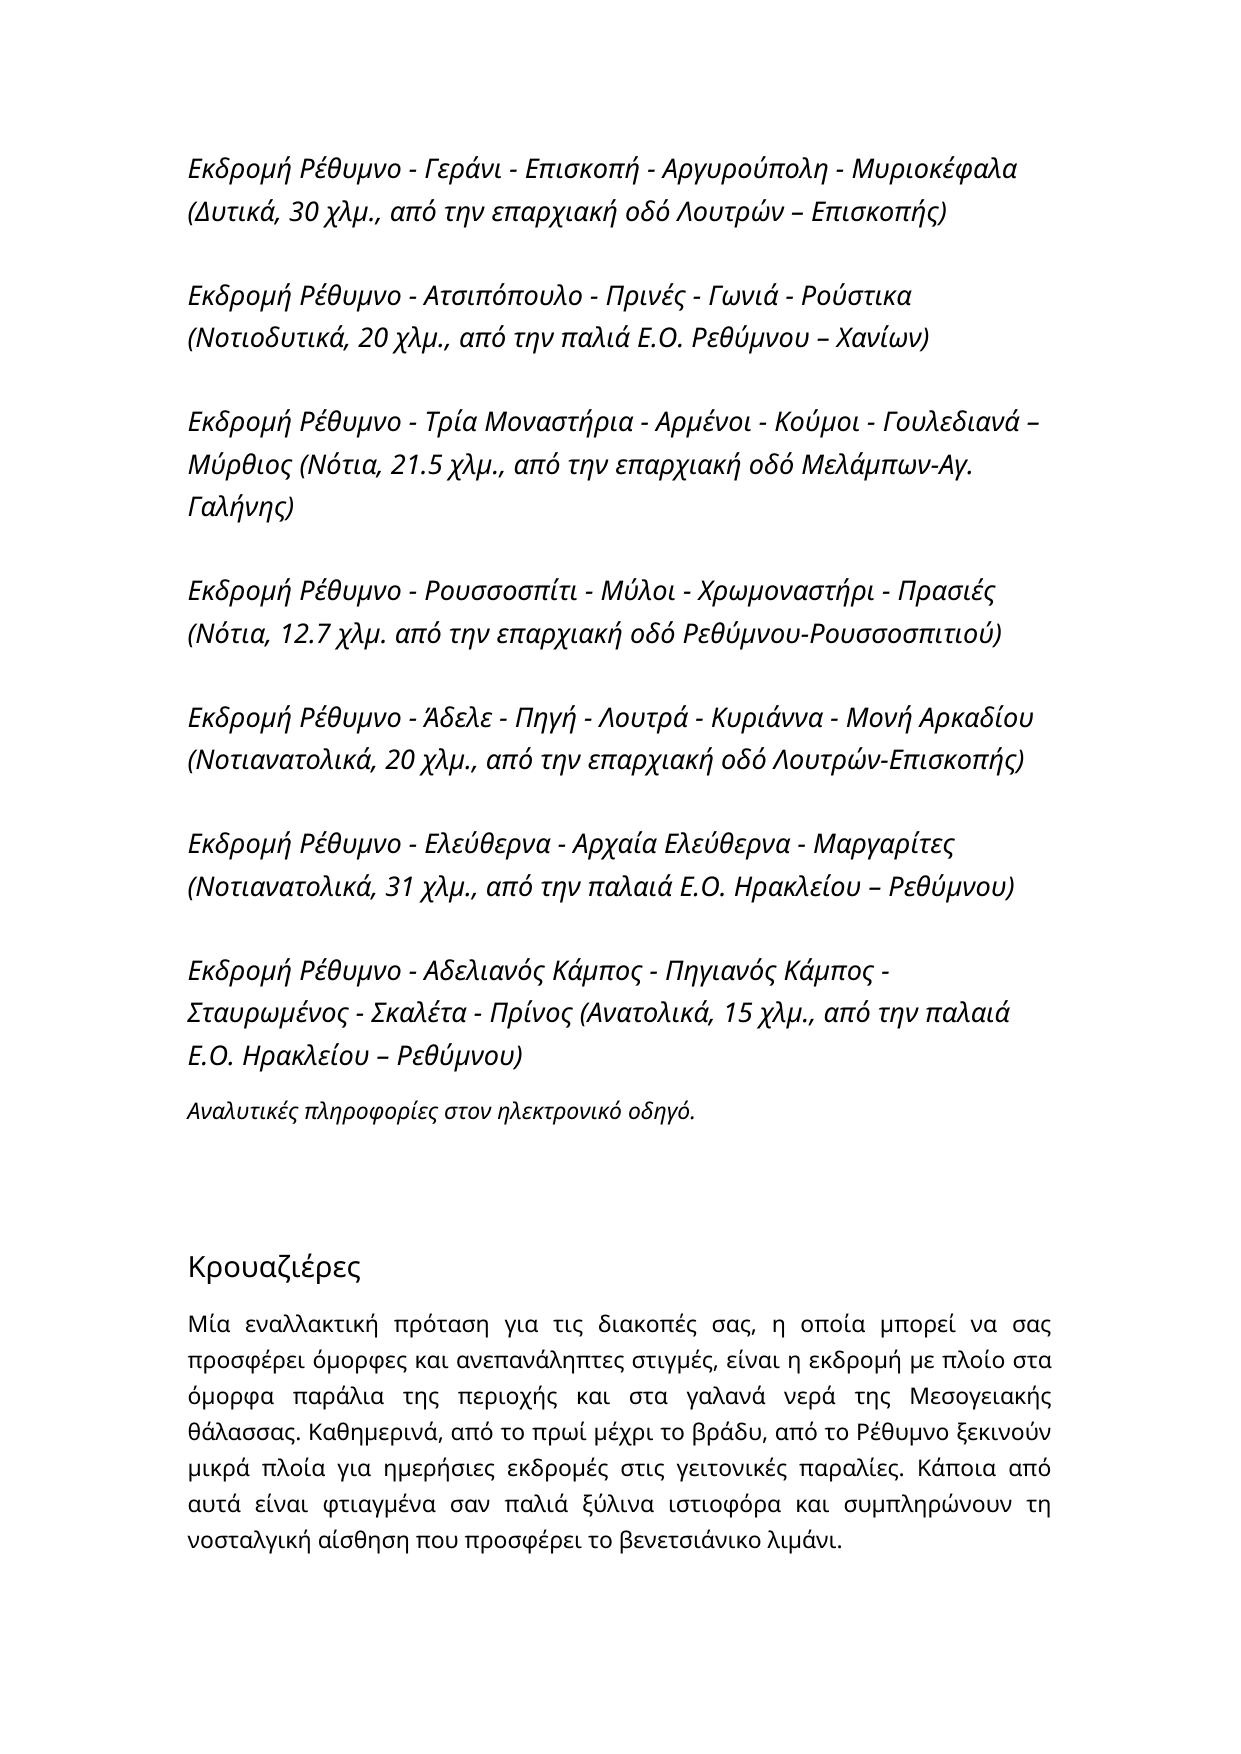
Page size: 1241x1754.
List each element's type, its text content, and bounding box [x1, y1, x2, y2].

subtitle Εκδρομή Ρέθυμνο - Γεράνι - Επισκοπή - Αργυρούπολη - Μυριοκέφαλα (Δυτικά, 30 χλμ., από την επαρχιακή οδό Λουτρών – Επισκοπής) [187, 150, 1053, 229]
subtitle Εκδρομή Ρέθυμνο - Τρία Μοναστήρια - Αρμένοι - Κούμοι - Γουλεδιανά – Μύρθιος (Νότια, 21.5 χλμ., από την επαρχιακή οδό Μελάμπων-Αγ. Γαλήνης) [187, 403, 1053, 524]
subtitle Εκδρομή Ρέθυμνο - Ελεύθερνα - Αρχαία Ελεύθερνα - Μαργαρίτες (Νοτιανατολικά, 31 χλμ., από την παλαιά Ε.Ο. Ηρακλείου – Ρεθύμνου) [187, 825, 1053, 904]
subtitle Κρουαζιέρες [187, 1246, 1053, 1286]
subtitle Εκδρομή Ρέθυμνο - Ατσιπόπουλο - Πρινές - Γωνιά - Ρούστικα (Νοτιοδυτικά, 20 χλμ., από την παλιά Ε.Ο. Ρεθύμνου – Χανίων) [187, 276, 1053, 356]
text Μία εναλλακτική πρόταση για τις διακοπές σας, η οποία μπορεί να σας προσφέρει όμορφες και ανεπανάληπτες στιγμές, είναι η εκδρομή με πλοίο στα όμορφα παράλια της περιοχής και στα γαλανά νερά της Μεσογειακής θάλασσας. Καθημερινά, από το πρωί μέχρι το βράδυ, από το Ρέθυμνο ξεκινούν μικρά πλοία για ημερήσιες εκδρομές στις γειτονικές παραλίες. Κάποια από αυτά είναι φτιαγμένα σαν παλιά ξύλινα ιστιοφόρα και συμπληρώνουν τη νοσταλγική αίσθηση που προσφέρει το βενετσιάνικο λιμάνι. [187, 1308, 1053, 1555]
subtitle Εκδρομή Ρέθυμνο - Άδελε - Πηγή - Λουτρά - Κυριάννα - Μονή Αρκαδίου (Νοτιανατολικά, 20 χλμ., από την επαρχιακή οδό Λουτρών-Επισκοπής) [187, 698, 1053, 777]
text Αναλυτικές πληροφορίες στον ηλεκτρονικό οδηγό. [187, 1095, 1053, 1126]
subtitle Εκδρομή Ρέθυμνο - Ρουσσοσπίτι - Μύλοι - Χρωμοναστήρι - Πρασιές (Νότια, 12.7 χλμ. από την επαρχιακή οδό Ρεθύμνου-Ρουσσοσπιτιού) [187, 572, 1053, 651]
subtitle Εκδρομή Ρέθυμνο - Αδελιανός Κάμπος - Πηγιανός Κάμπος - Σταυρωμένος - Σκαλέτα - Πρίνος (Ανατολικά, 15 χλμ., από την παλαιά Ε.Ο. Ηρακλείου – Ρεθύμνου) [187, 951, 1053, 1073]
